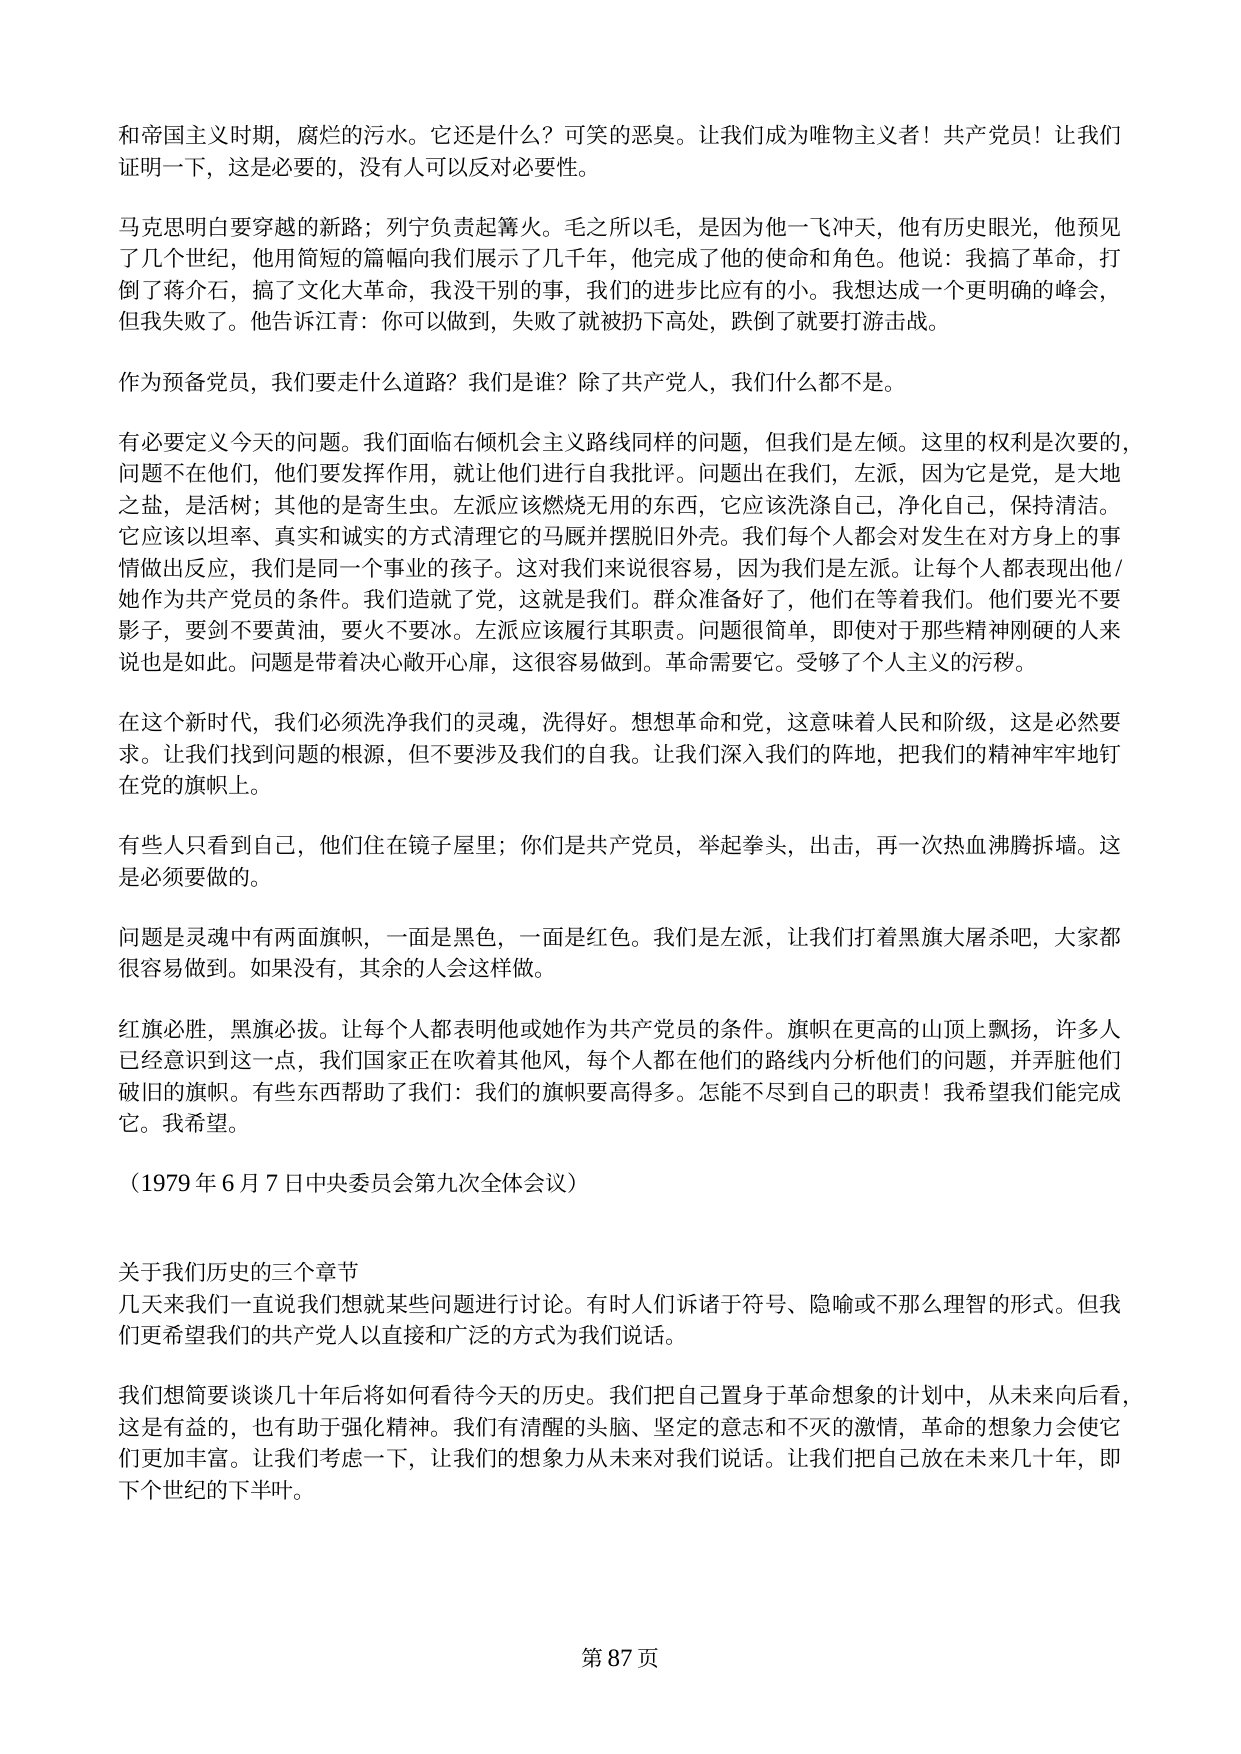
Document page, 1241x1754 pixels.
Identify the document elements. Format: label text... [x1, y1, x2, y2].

text 有些人只看到自己，他们住在镜子屋里；你们是共产党员，举起拳头，出击，再一次热血沸腾拆墙。这是必须要做的。 [118, 828, 1122, 891]
text （1979年6月7日中央委员会第九次全体会议） [118, 1166, 1122, 1198]
text 关于我们历史的三个章节 [118, 1255, 1122, 1287]
text 我们想简要谈谈几十年后将如何看待今天的历史。我们把自己置身于革命想象的计划中，从未来向后看，这是有益的，也有助于强化精神。我们有清醒的头脑、坚定的意志和不灭的激情，革命的想象力会使它们更加丰富。让我们考虑一下，让我们的想象力从未来对我们说话。让我们把自己放在未来几十年，即下个世纪的下半叶。 [118, 1378, 1122, 1504]
text 和帝国主义时期，腐烂的污水。它还是什么？可笑的恶臭。让我们成为唯物主义者！共产党员！让我们证明一下，这是必要的，没有人可以反对必要性。 [118, 118, 1122, 181]
text 有必要定义今天的问题。我们面临右倾机会主义路线同样的问题，但我们是左倾。这里的权利是次要的，问题不在他们，他们要发挥作用，就让他们进行自我批评。问题出在我们，左派，因为它是党，是大地之盐，是活树；其他的是寄生虫。左派应该燃烧无用的东西，它应该洗涤自己，净化自己，保持清洁。它应该以坦率、真实和诚实的方式清理它的马厩并摆脱旧外壳。我们每个人都会对发生在对方身上的事情做出反应，我们是同一个事业的孩子。这对我们来说很容易，因为我们是左派。让每个人都表现出他/她作为共产党员的条件。我们造就了党，这就是我们。群众准备好了，他们在等着我们。他们要光不要影子，要剑不要黄油，要火不要冰。左派应该履行其职责。问题很简单，即使对于那些精神刚硬的人来说也是如此。问题是带着决心敞开心扉，这很容易做到。革命需要它。受够了个人主义的污秽。 [118, 425, 1122, 677]
text 在这个新时代，我们必须洗净我们的灵魂，洗得好。想想革命和党，这意味着人民和阶级，这是必然要求。让我们找到问题的根源，但不要涉及我们的自我。让我们深入我们的阵地，把我们的精神牢牢地钉在党的旗帜上。 [118, 705, 1122, 800]
text 红旗必胜，黑旗必拔。让每个人都表明他或她作为共产党员的条件。旗帜在更高的山顶上飘扬，许多人已经意识到这一点，我们国家正在吹着其他风，每个人都在他们的路线内分析他们的问题，并弄脏他们破旧的旗帜。有些东西帮助了我们：我们的旗帜要高得多。怎能不尽到自己的职责！我希望我们能完成它。我希望。 [118, 1012, 1122, 1138]
text 马克思明白要穿越的新路；列宁负责起篝火。毛之所以毛，是因为他一飞冲天，他有历史眼光，他预见了几个世纪，他用简短的篇幅向我们展示了几千年，他完成了他的使命和角色。他说：我搞了革命，打倒了蒋介石，搞了文化大革命，我没干别的事，我们的进步比应有的小。我想达成一个更明确的峰会，但我失败了。他告诉江青：你可以做到，失败了就被扔下高处，跌倒了就要打游击战。 [118, 210, 1122, 336]
text 几天来我们一直说我们想就某些问题进行讨论。有时人们诉诸于符号、隐喻或不那么理智的形式。但我们更希望我们的共产党人以直接和广泛的方式为我们说话。 [118, 1287, 1122, 1350]
text 问题是灵魂中有两面旗帜，一面是黑色，一面是红色。我们是左派，让我们打着黑旗大屠杀吧，大家都很容易做到。如果没有，其余的人会这样做。 [118, 920, 1122, 983]
text 作为预备党员，我们要走什么道路？我们是谁？除了共产党人，我们什么都不是。 [118, 365, 1122, 396]
